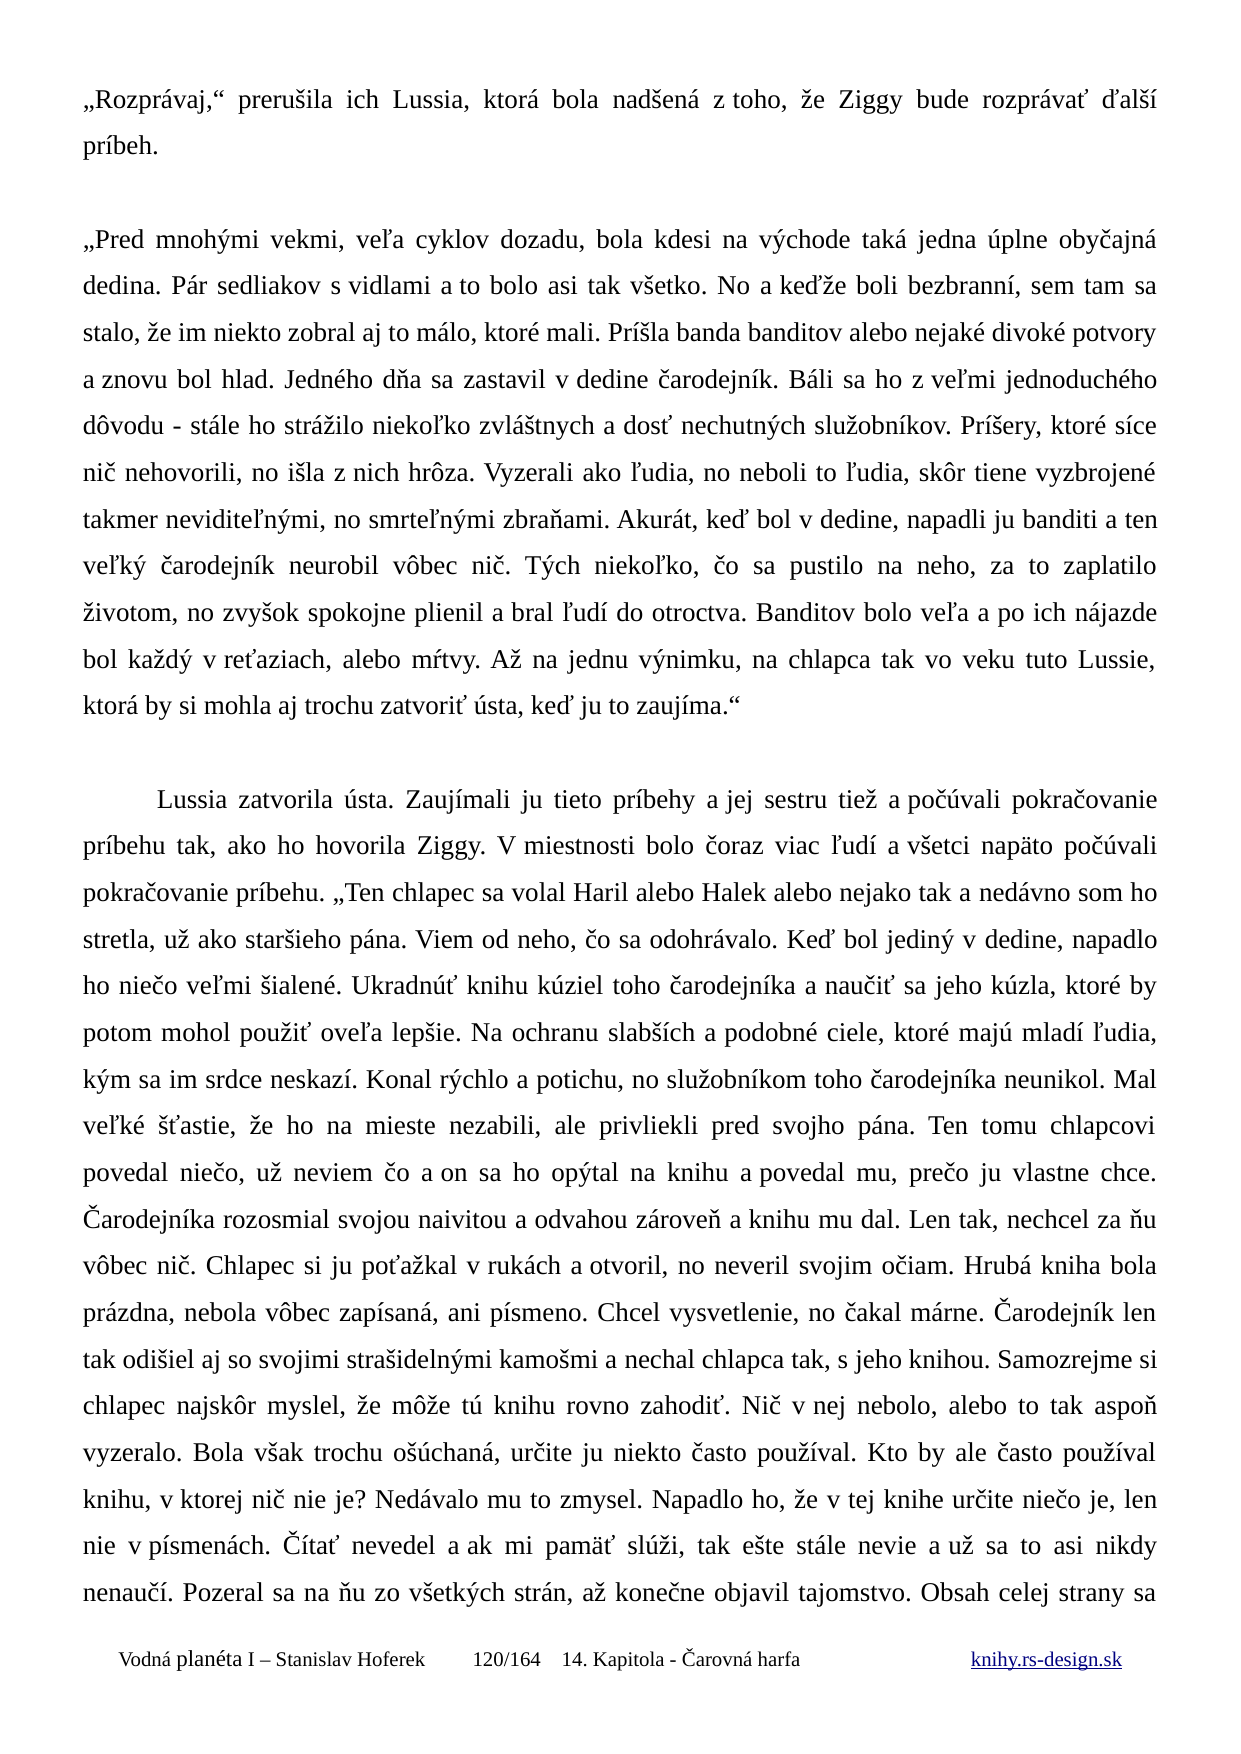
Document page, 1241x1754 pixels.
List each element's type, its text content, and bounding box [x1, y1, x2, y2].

text „Rozprávaj,“ prerušila ich Lussia, ktorá bola nadšená z toho, že Ziggy bude rozprávať ďalší príbeh. [83, 83, 1157, 161]
text Lussia zatvorila ústa. Zaujímali ju tieto príbehy a jej sestru tiež a počúvali pokračovanie príbehu tak, ako ho hovorila Ziggy. V miestnosti bolo čoraz viac ľudí a všetci napäto počúvali pokračovanie príbehu. „Ten chlapec sa volal Haril alebo Halek alebo nejako tak a nedávno som ho stretla, už ako staršieho pána. Viem od neho, čo sa odohrávalo. Keď bol jediný v dedine, napadlo ho niečo veľmi šialené. Ukradnúť knihu kúziel toho čarodejníka a naučiť sa jeho kúzla, ktoré by potom mohol použiť oveľa lepšie. Na ochranu slabších a podobné ciele, ktoré majú mladí ľudia, kým sa im srdce neskazí. Konal rýchlo a potichu, no služobníkom toho čarodejníka neunikol. Mal veľké šťastie, že ho na mieste nezabili, ale privliekli pred svojho pána. Ten tomu chlapcovi povedal niečo, už neviem čo a on sa ho opýtal na knihu a povedal mu, prečo ju vlastne chce. Čarodejníka rozosmial svojou naivitou a odvahou zároveň a knihu mu dal. Len tak, nechcel za ňu vôbec nič. Chlapec si ju poťažkal v rukách a otvoril, no neveril svojim očiam. Hrubá kniha bola prázdna, nebola vôbec zapísaná, ani písmeno. Chcel vysvetlenie, no čakal márne. Čarodejník len tak odišiel aj so svojimi strašidelnými kamošmi a nechal chlapca tak, s jeho knihou. Samozrejme si chlapec najskôr myslel, že môže tú knihu rovno zahodiť. Nič v nej nebolo, alebo to tak aspoň vyzeralo. Bola však trochu ošúchaná, určite ju niekto často používal. Kto by ale často používal knihu, v ktorej nič nie je? Nedávalo mu to zmysel. Napadlo ho, že v tej knihe určite niečo je, len nie v písmenách. Čítať nevedel a ak mi pamäť slúži, tak ešte stále nevie a už sa to asi nikdy nenaučí. Pozeral sa na ňu zo všetkých strán, až konečne objavil tajomstvo. Obsah celej strany sa [83, 783, 1157, 1607]
text „Pred mnohými vekmi, veľa cyklov dozadu, bola kdesi na východe taká jedna úplne obyčajná dedina. Pár sedliakov s vidlami a to bolo asi tak všetko. No a keďže boli bezbranní, sem tam sa stalo, že im niekto zobral aj to málo, ktoré mali. Príšla banda banditov alebo nejaké divoké potvory a znovu bol hlad. Jedného dňa sa zastavil v dedine čarodejník. Báli sa ho z veľmi jednoduchého dôvodu - stále ho strážilo niekoľko zvláštnych a dosť nechutných služobníkov. Príšery, ktoré síce nič nehovorili, no išla z nich hrôza. Vyzerali ako ľudia, no neboli to ľudia, skôr tiene vyzbrojené takmer neviditeľnými, no smrteľnými zbraňami. Akurát, keď bol v dedine, napadli ju banditi a ten veľký čarodejník neurobil vôbec nič. Tých niekoľko, čo sa pustilo na neho, za to zaplatilo životom, no zvyšok spokojne plienil a bral ľudí do otroctva. Banditov bolo veľa a po ich nájazde bol každý v reťaziach, alebo mŕtvy. Až na jednu výnimku, na chlapca tak vo veku tuto Lussie, ktorá by si mohla aj trochu zatvoriť ústa, keď ju to zaujíma.“ [83, 223, 1157, 721]
